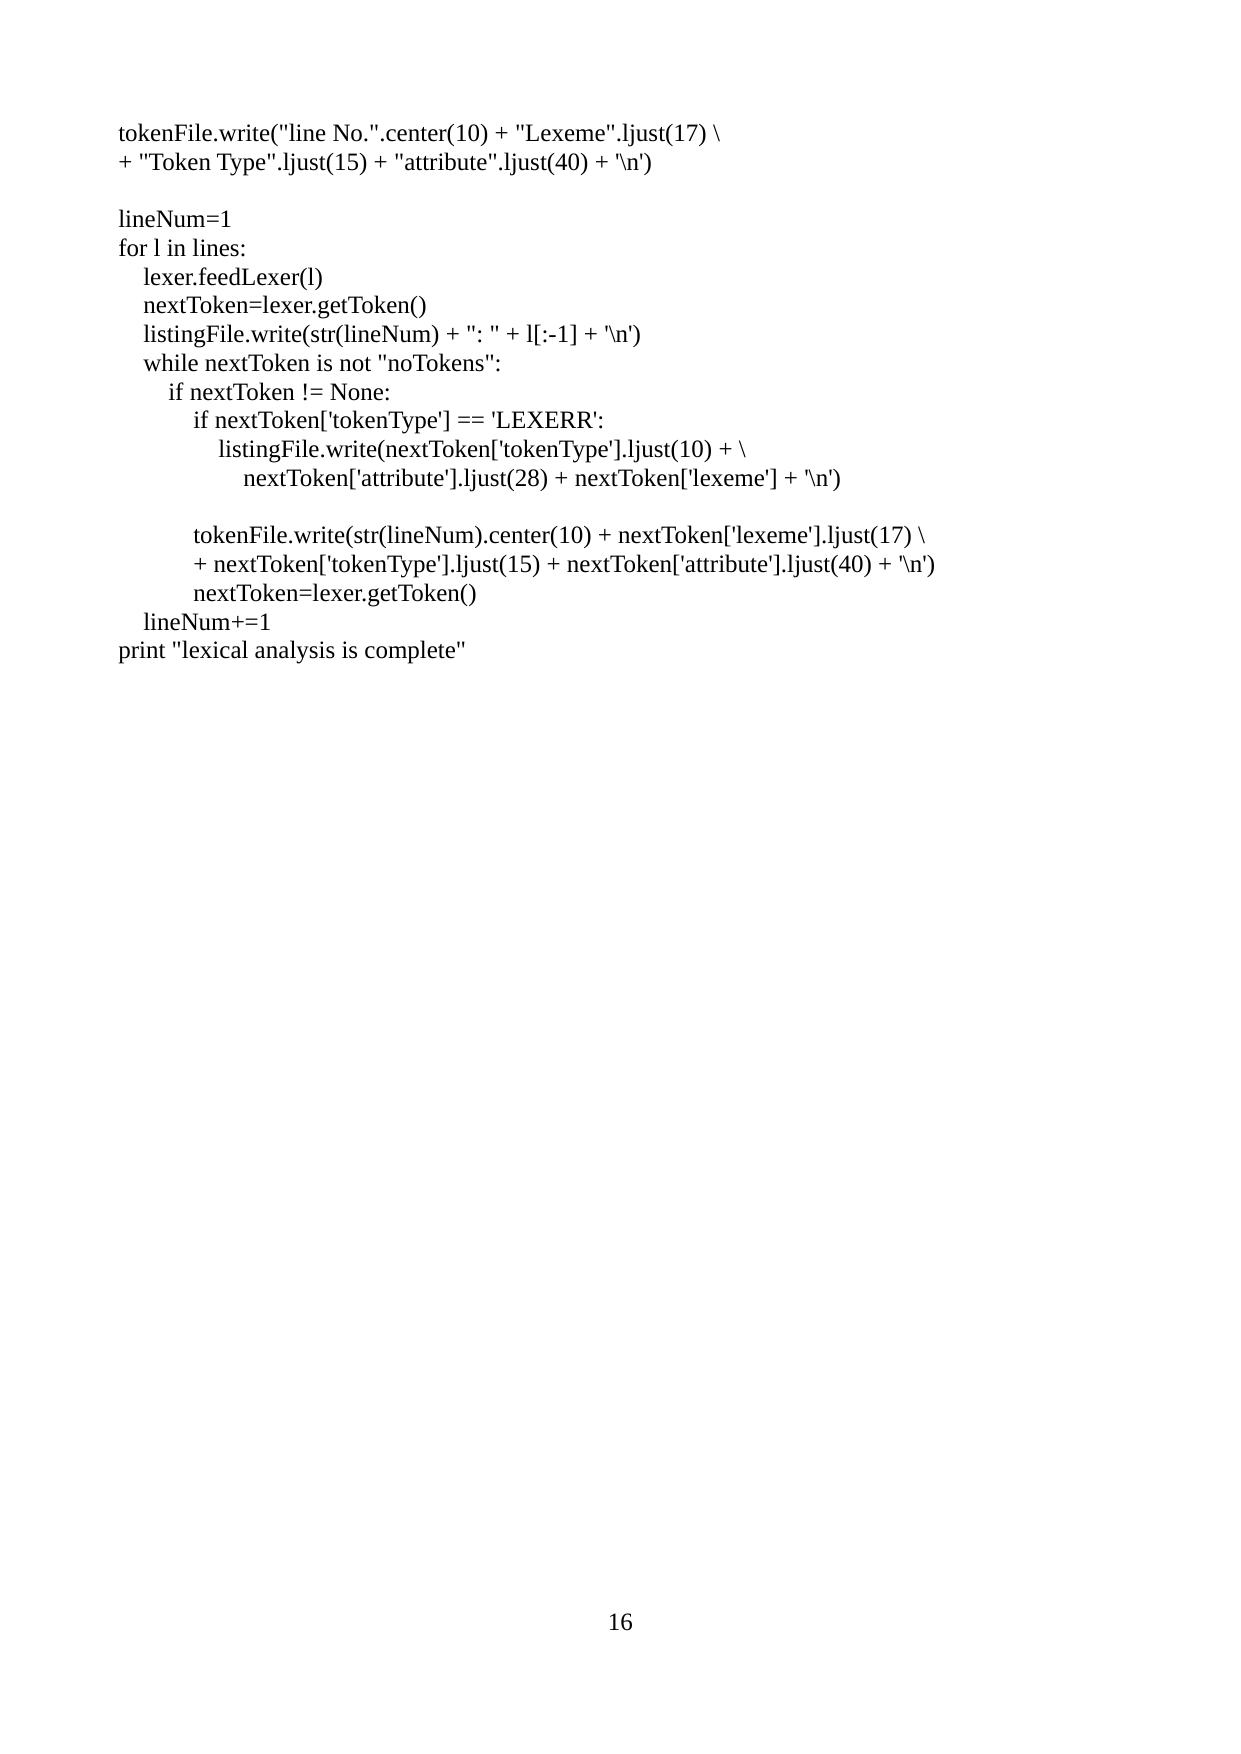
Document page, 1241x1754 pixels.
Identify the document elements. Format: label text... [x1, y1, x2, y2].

subtitle nextToken=lexer.getToken() [118, 578, 1122, 607]
subtitle while nextToken is not "noTokens": [118, 348, 1122, 377]
subtitle if nextToken != None: [118, 377, 1122, 406]
subtitle listingFile.write(nextToken['tokenType'].ljust(10) + \ [118, 434, 1122, 463]
subtitle tokenFile.write("line No.".center(10) + "Lexeme".ljust(17) \ [118, 118, 1122, 147]
subtitle + "Token Type".ljust(15) + "attribute".ljust(40) + '\n') [118, 147, 1122, 176]
subtitle for l in lines: [118, 233, 1122, 262]
subtitle if nextToken['tokenType'] == 'LEXERR': [118, 406, 1122, 434]
subtitle nextToken=lexer.getToken() [118, 291, 1122, 319]
subtitle tokenFile.write(str(lineNum).center(10) + nextToken['lexeme'].ljust(17) \ [118, 521, 1122, 549]
subtitle lexer.feedLexer(l) [118, 262, 1122, 291]
subtitle + nextToken['tokenType'].ljust(15) + nextToken['attribute'].ljust(40) + '\n') [118, 549, 1122, 578]
subtitle listingFile.write(str(lineNum) + ": " + l[:-1] + '\n') [118, 319, 1122, 348]
subtitle lineNum+=1 [118, 607, 1122, 636]
subtitle nextToken['attribute'].ljust(28) + nextToken['lexeme'] + '\n') [118, 463, 1122, 492]
subtitle print "lexical analysis is complete" [118, 636, 1122, 664]
subtitle lineNum=1 [118, 204, 1122, 233]
